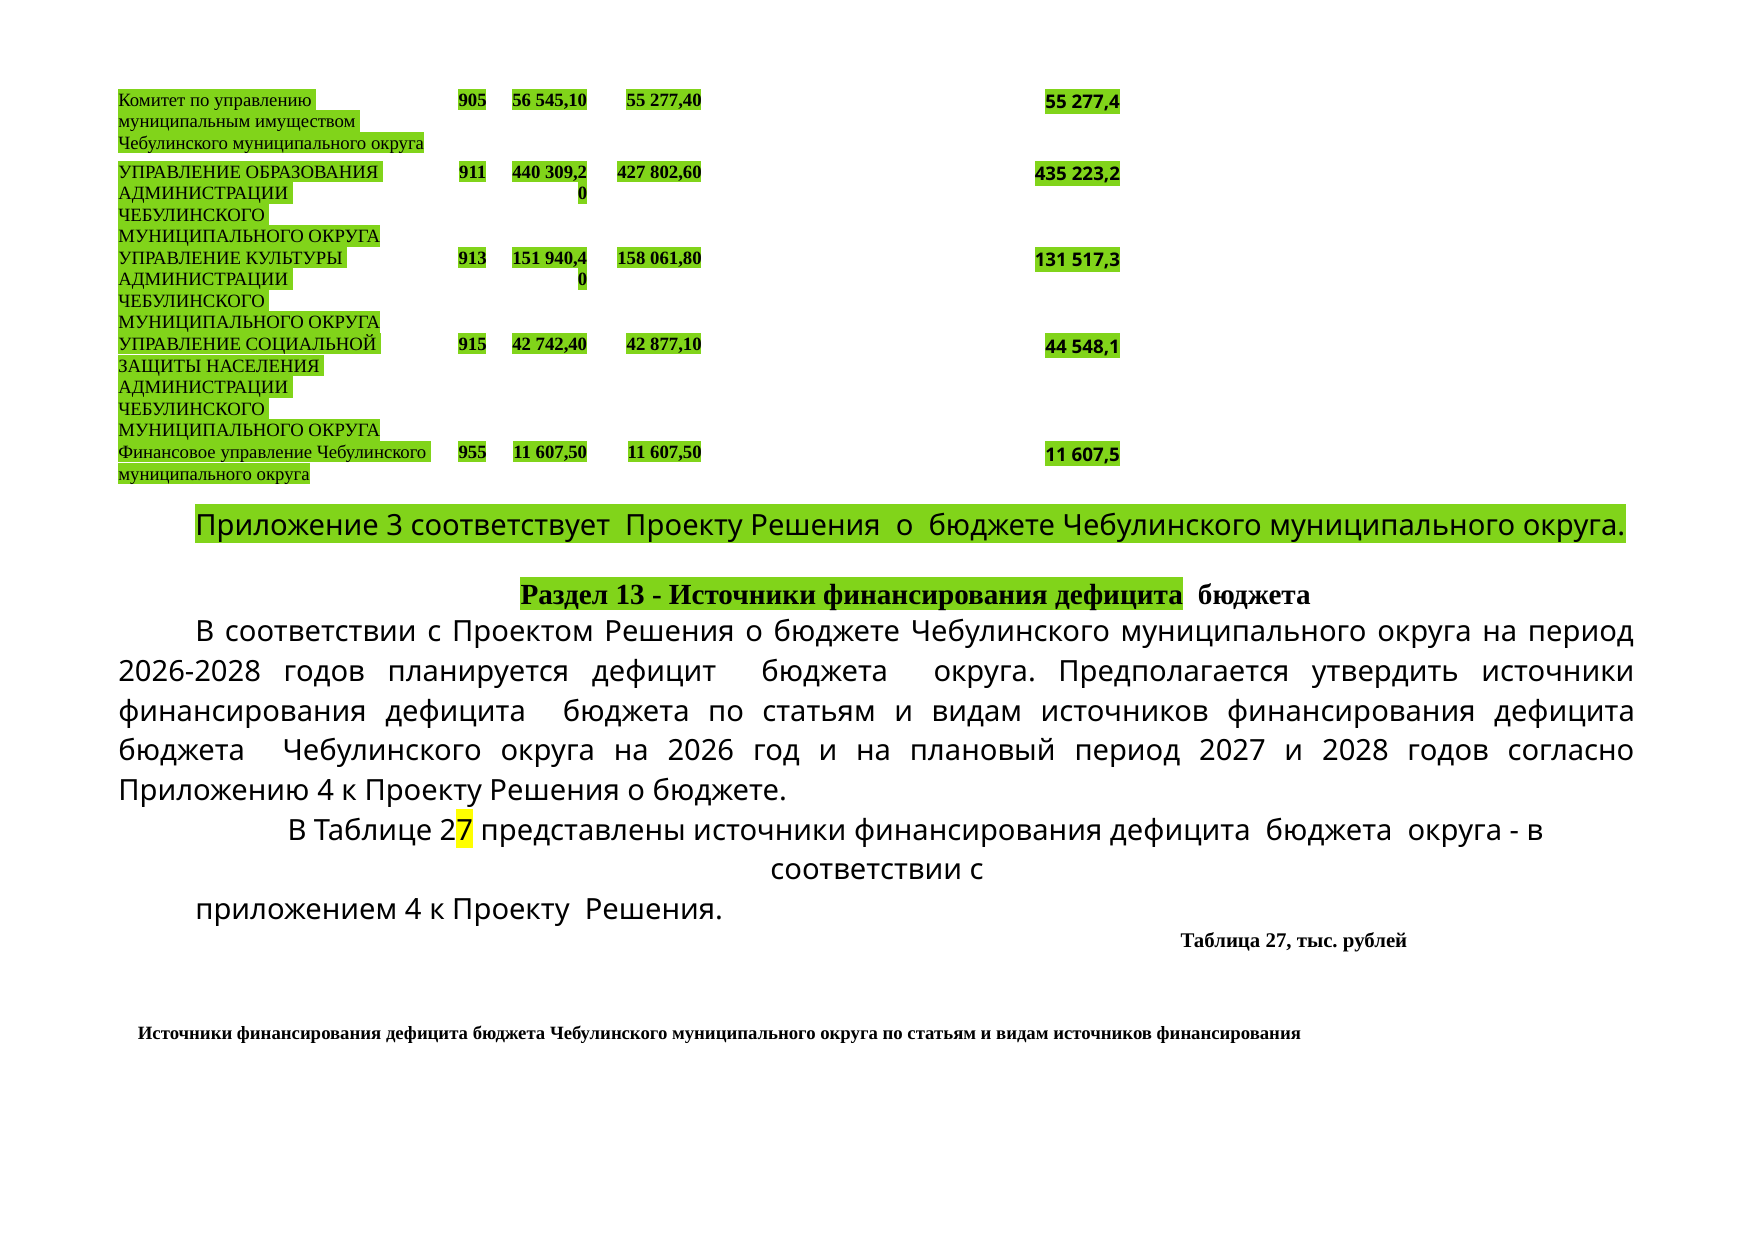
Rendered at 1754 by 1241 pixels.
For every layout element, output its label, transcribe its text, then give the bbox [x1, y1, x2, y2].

text приложением 4 к Проекту Решения. [118, 888, 1636, 928]
text Приложение 3 соответствует Проекту Решения о бюджете Чебулинского муниципального округа. [118, 504, 1636, 543]
table_cell 11 607,50 [504, 441, 590, 504]
table_cell УПРАВЛЕНИЕ СОЦИАЛЬНОЙ ЗАЩИТЫ НАСЕЛЕНИЯ АДМИНИСТРАЦИИ ЧЕБУЛИНСКОГО МУНИЦИПАЛЬНОГО ОКРУГА [115, 333, 441, 441]
table_cell 44 548,1 [705, 333, 1123, 441]
table_cell УПРАВЛЕНИЕ КУЛЬТУРЫ АДМИНИСТРАЦИИ ЧЕБУЛИНСКОГО МУНИЦИПАЛЬНОГО ОКРУГА [115, 247, 441, 333]
subtitle Раздел 13 - Источники финансирования дефицита бюджета [118, 577, 1636, 610]
table_cell 905 [441, 89, 503, 161]
table_cell 911 [441, 161, 503, 247]
table_cell 11 607,5 [705, 441, 1123, 504]
table_cell 56 545,10 [504, 89, 590, 161]
text Таблица 27, тыс. рублей [952, 928, 1636, 952]
table_cell 158 061,80 [590, 247, 704, 333]
table_cell 42 877,10 [590, 333, 704, 441]
text В соответствии с Проектом Решения о бюджете Чебулинского муниципального округа на период 2026-2028 годов планируется дефицит бюджета округа. Предполагается утвердить источники финансирования дефицита бюджета по статьям и видам источников финансирования дефицита бюджета Чебулинского округа на 2026 год и на плановый период 2027 и 2028 годов согласно Приложению 4 к Проекту Решения о бюджете. [118, 610, 1636, 809]
table_cell 55 277,40 [590, 89, 704, 161]
table_cell 42 742,40 [504, 333, 590, 441]
table_cell Комитет по управлению муниципальным имуществом Чебулинского муниципального округа [115, 89, 441, 161]
text В Таблице 27 представлены источники финансирования дефицита бюджета округа - в соответствии с [118, 809, 1636, 888]
table_cell Финансовое управление Чебулинского муниципального округа [115, 441, 441, 504]
table_cell 913 [441, 247, 503, 333]
table_header Источники финансирования дефицита бюджета Чебулинского муниципального округа по статьям и видам источников финансирования [115, 1022, 1329, 1063]
table_cell 427 802,60 [590, 161, 704, 247]
table_cell 915 [441, 333, 503, 441]
table_cell 55 277,4 [705, 89, 1123, 161]
table_cell УПРАВЛЕНИЕ ОБРАЗОВАНИЯ АДМИНИСТРАЦИИ ЧЕБУЛИНСКОГО МУНИЦИПАЛЬНОГО ОКРУГА [115, 161, 441, 247]
table_cell 440 309,20 [504, 161, 590, 247]
table_cell 131 517,3 [705, 247, 1123, 333]
table_cell 955 [441, 441, 503, 504]
table_cell 435 223,2 [705, 161, 1123, 247]
table_cell 151 940,40 [504, 247, 590, 333]
table_cell 11 607,50 [590, 441, 704, 504]
